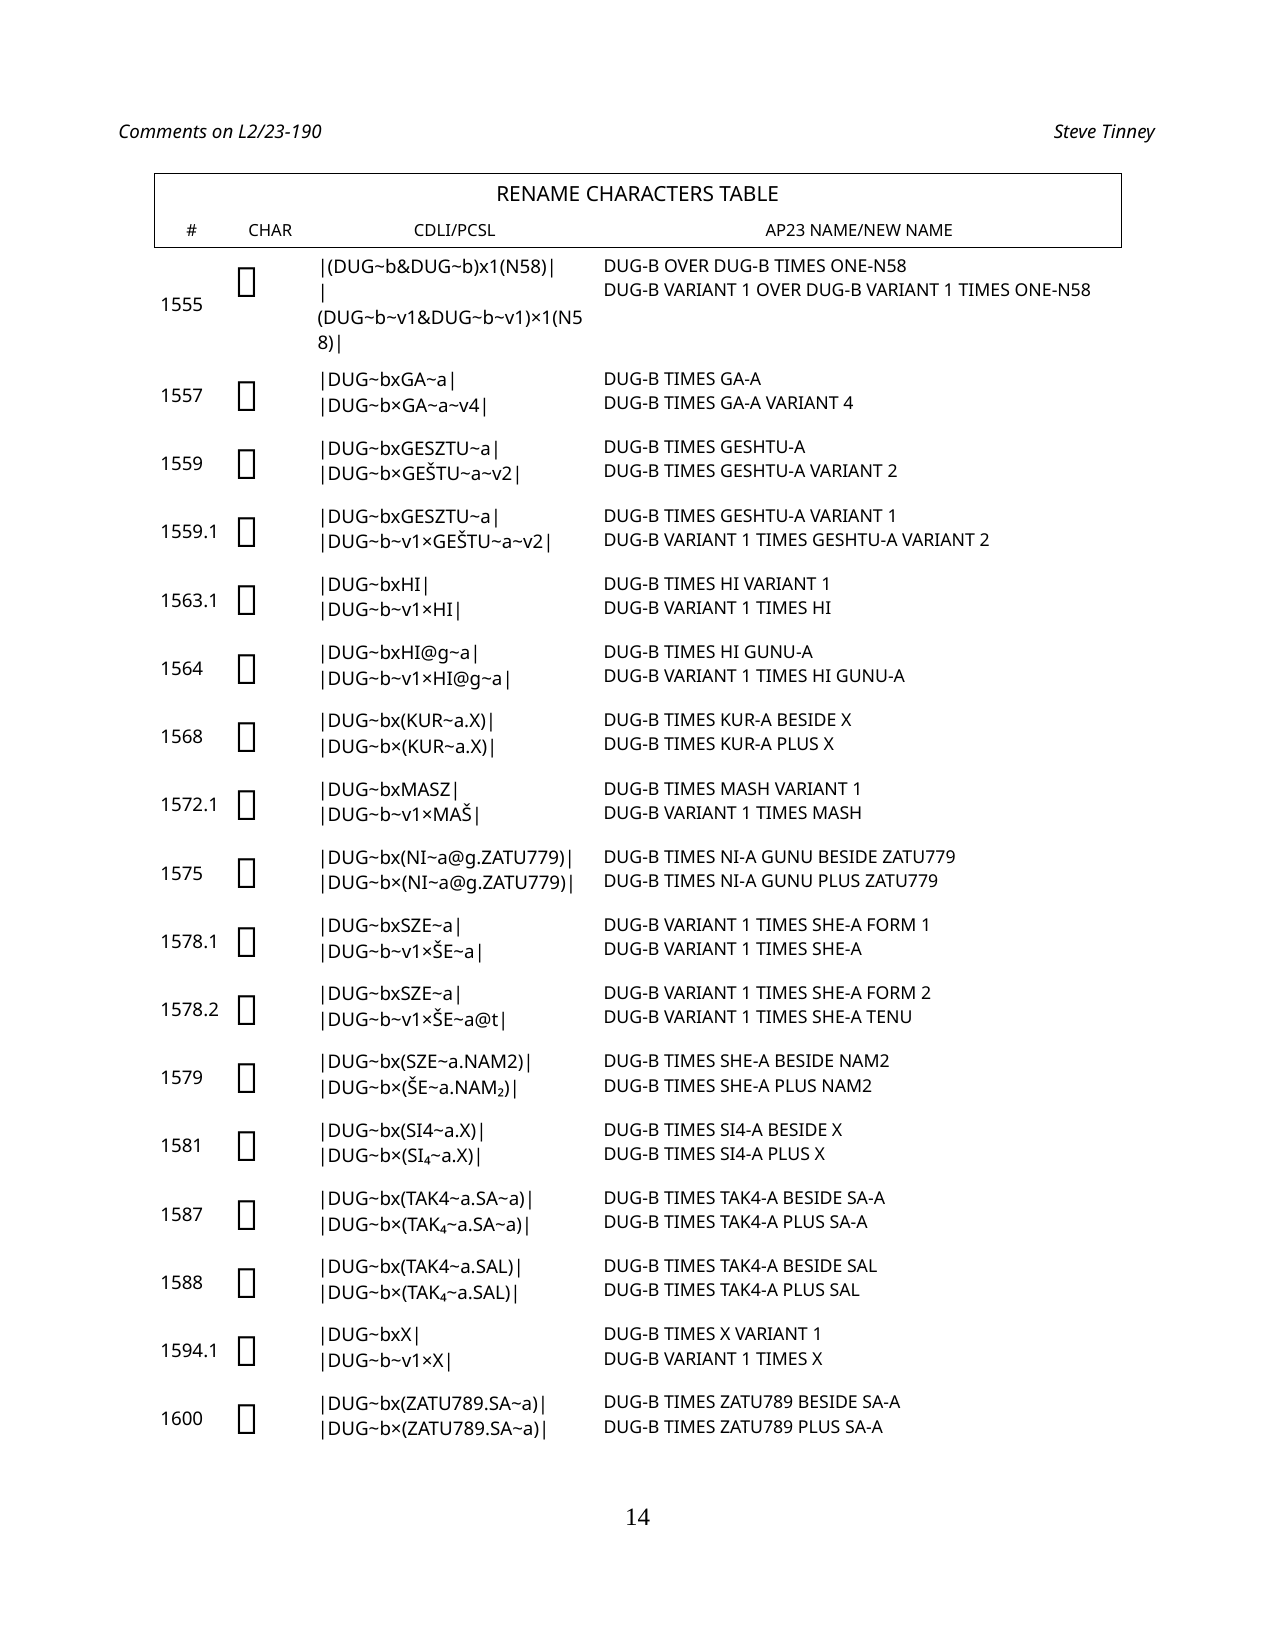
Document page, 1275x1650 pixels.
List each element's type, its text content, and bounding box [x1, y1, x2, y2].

table_cell |(DUG~b&DUG~b)x1(N58)| |(DUG~b~v1&DUG~b~v1)×1(N58)| [312, 248, 597, 361]
table_cell DUG-B TIMES GA-A DUG-B TIMES GA-A VARIANT 4 [598, 361, 1121, 429]
table_cell |DUG~bxGESZTU~a| |DUG~b×GEŠTU~a~v2| [312, 429, 597, 497]
table_cell 𒲓 [228, 429, 312, 497]
table_cell 𒲔 [228, 497, 312, 566]
table_cell DUG-B TIMES HI GUNU-A DUG-B VARIANT 1 TIMES HI GUNU-A [598, 634, 1121, 702]
table_cell 1568 [155, 702, 228, 770]
table_cell DUG-B VARIANT 1 TIMES SHE-A FORM 2 DUG-B VARIANT 1 TIMES SHE-A TENU [598, 975, 1121, 1043]
table_cell CHAR [228, 213, 312, 247]
table_cell DUG-B TIMES KUR-A BESIDE X DUG-B TIMES KUR-A PLUS X [598, 702, 1121, 770]
table_cell 1575 [155, 839, 228, 907]
table_cell 𒲣 [228, 770, 312, 838]
table_cell 1587 [155, 1180, 228, 1248]
table_cell 1555 [155, 248, 228, 361]
table_cell |DUG~bx(NI~a@g.ZATU779)| |DUG~b×(NI~a@g.ZATU779)| [312, 839, 597, 907]
table_cell 𒲙 [228, 566, 312, 634]
table_cell 1563.1 [155, 566, 228, 634]
table_cell 1579 [155, 1043, 228, 1111]
table_cell 1588 [155, 1248, 228, 1316]
table_cell |DUG~bxSZE~a| |DUG~b~v1×ŠE~a| [312, 907, 597, 975]
table_cell |DUG~bx(SI4~a.X)| |DUG~b×(SI₄~a.X)| [312, 1111, 597, 1179]
table_cell 𒲴 [228, 1180, 312, 1248]
table_cell DUG-B TIMES GESHTU-A VARIANT 1 DUG-B VARIANT 1 TIMES GESHTU-A VARIANT 2 [598, 497, 1121, 566]
table_cell DUG-B TIMES NI-A GUNU BESIDE ZATU779 DUG-B TIMES NI-A GUNU PLUS ZATU779 [598, 839, 1121, 907]
table_cell |DUG~bxX| |DUG~b~v1×X| [312, 1316, 597, 1384]
table_cell DUG-B TIMES TAK4-A BESIDE SAL DUG-B TIMES TAK4-A PLUS SAL [598, 1248, 1121, 1316]
table_cell 𒲪 [228, 907, 312, 975]
table_cell |DUG~bx(TAK4~a.SA~a)| |DUG~b×(TAK₄~a.SA~a)| [312, 1180, 597, 1248]
table_cell DUG-B VARIANT 1 TIMES SHE-A FORM 1 DUG-B VARIANT 1 TIMES SHE-A [598, 907, 1121, 975]
table_cell 𒲬 [228, 1043, 312, 1111]
table_cell 1559.1 [155, 497, 228, 566]
table_cell DUG-B OVER DUG-B TIMES ONE-N58 DUG-B VARIANT 1 OVER DUG-B VARIANT 1 TIMES ONE-N58 [598, 248, 1121, 361]
table_cell # [155, 213, 228, 247]
table_cell 𒲵 [228, 1248, 312, 1316]
table_cell |DUG~bxGESZTU~a| |DUG~b~v1×GEŠTU~a~v2| [312, 497, 597, 566]
table_cell 𒲑 [228, 361, 312, 429]
table_cell 𒲮 [228, 1111, 312, 1179]
table_cell |DUG~bx(ZATU789.SA~a)| |DUG~b×(ZATU789.SA~a)| [312, 1384, 597, 1452]
table_cell 𒲚 [228, 634, 312, 702]
table_cell |DUG~bx(KUR~a.X)| |DUG~b×(KUR~a.X)| [312, 702, 597, 770]
table_cell 1564 [155, 634, 228, 702]
table_cell 𒲫 [228, 975, 312, 1043]
table_cell DUG-B TIMES TAK4-A BESIDE SA-A DUG-B TIMES TAK4-A PLUS SA-A [598, 1180, 1121, 1248]
table_cell |DUG~bxSZE~a| |DUG~b~v1×ŠE~a@t| [312, 975, 597, 1043]
table_cell 𒲦 [228, 839, 312, 907]
table_cell AP23 NAME/NEW NAME [598, 213, 1121, 247]
table_cell DUG-B TIMES MASH VARIANT 1 DUG-B VARIANT 1 TIMES MASH [598, 770, 1121, 838]
table_cell |DUG~bxHI@g~a| |DUG~b~v1×HI@g~a| [312, 634, 597, 702]
table_cell |DUG~bxMASZ| |DUG~b~v1×MAŠ| [312, 770, 597, 838]
table_cell |DUG~bxHI| |DUG~b~v1×HI| [312, 566, 597, 634]
table_cell DUG-B TIMES HI VARIANT 1 DUG-B VARIANT 1 TIMES HI [598, 566, 1121, 634]
table_cell |DUG~bx(TAK4~a.SAL)| |DUG~b×(TAK₄~a.SAL)| [312, 1248, 597, 1316]
table_cell DUG-B TIMES ZATU789 BESIDE SA-A DUG-B TIMES ZATU789 PLUS SA-A [598, 1384, 1121, 1452]
table_cell DUG-B TIMES SI4-A BESIDE X DUG-B TIMES SI4-A PLUS X [598, 1111, 1121, 1179]
table_header RENAME CHARACTERS TABLE [155, 174, 1121, 213]
table_cell 1581 [155, 1111, 228, 1179]
table_cell 1594.1 [155, 1316, 228, 1384]
table_cell CDLI/PCSL [312, 213, 597, 247]
table_cell 1578.2 [155, 975, 228, 1043]
table_cell 1600 [155, 1384, 228, 1452]
table_cell 𒲏 [228, 248, 312, 361]
table_cell 1559 [155, 429, 228, 497]
table_cell 1557 [155, 361, 228, 429]
table_cell 𒲞 [228, 702, 312, 770]
table_cell |DUG~bxGA~a| |DUG~b×GA~a~v4| [312, 361, 597, 429]
table_cell 1572.1 [155, 770, 228, 838]
table_cell 1578.1 [155, 907, 228, 975]
table_cell DUG-B TIMES GESHTU-A DUG-B TIMES GESHTU-A VARIANT 2 [598, 429, 1121, 497]
table_cell DUG-B TIMES SHE-A BESIDE NAM2 DUG-B TIMES SHE-A PLUS NAM2 [598, 1043, 1121, 1111]
table_cell DUG-B TIMES X VARIANT 1 DUG-B VARIANT 1 TIMES X [598, 1316, 1121, 1384]
table_cell 𒳃 [228, 1384, 312, 1452]
table_cell 𒲽 [228, 1316, 312, 1384]
table_cell |DUG~bx(SZE~a.NAM2)| |DUG~b×(ŠE~a.NAM₂)| [312, 1043, 597, 1111]
